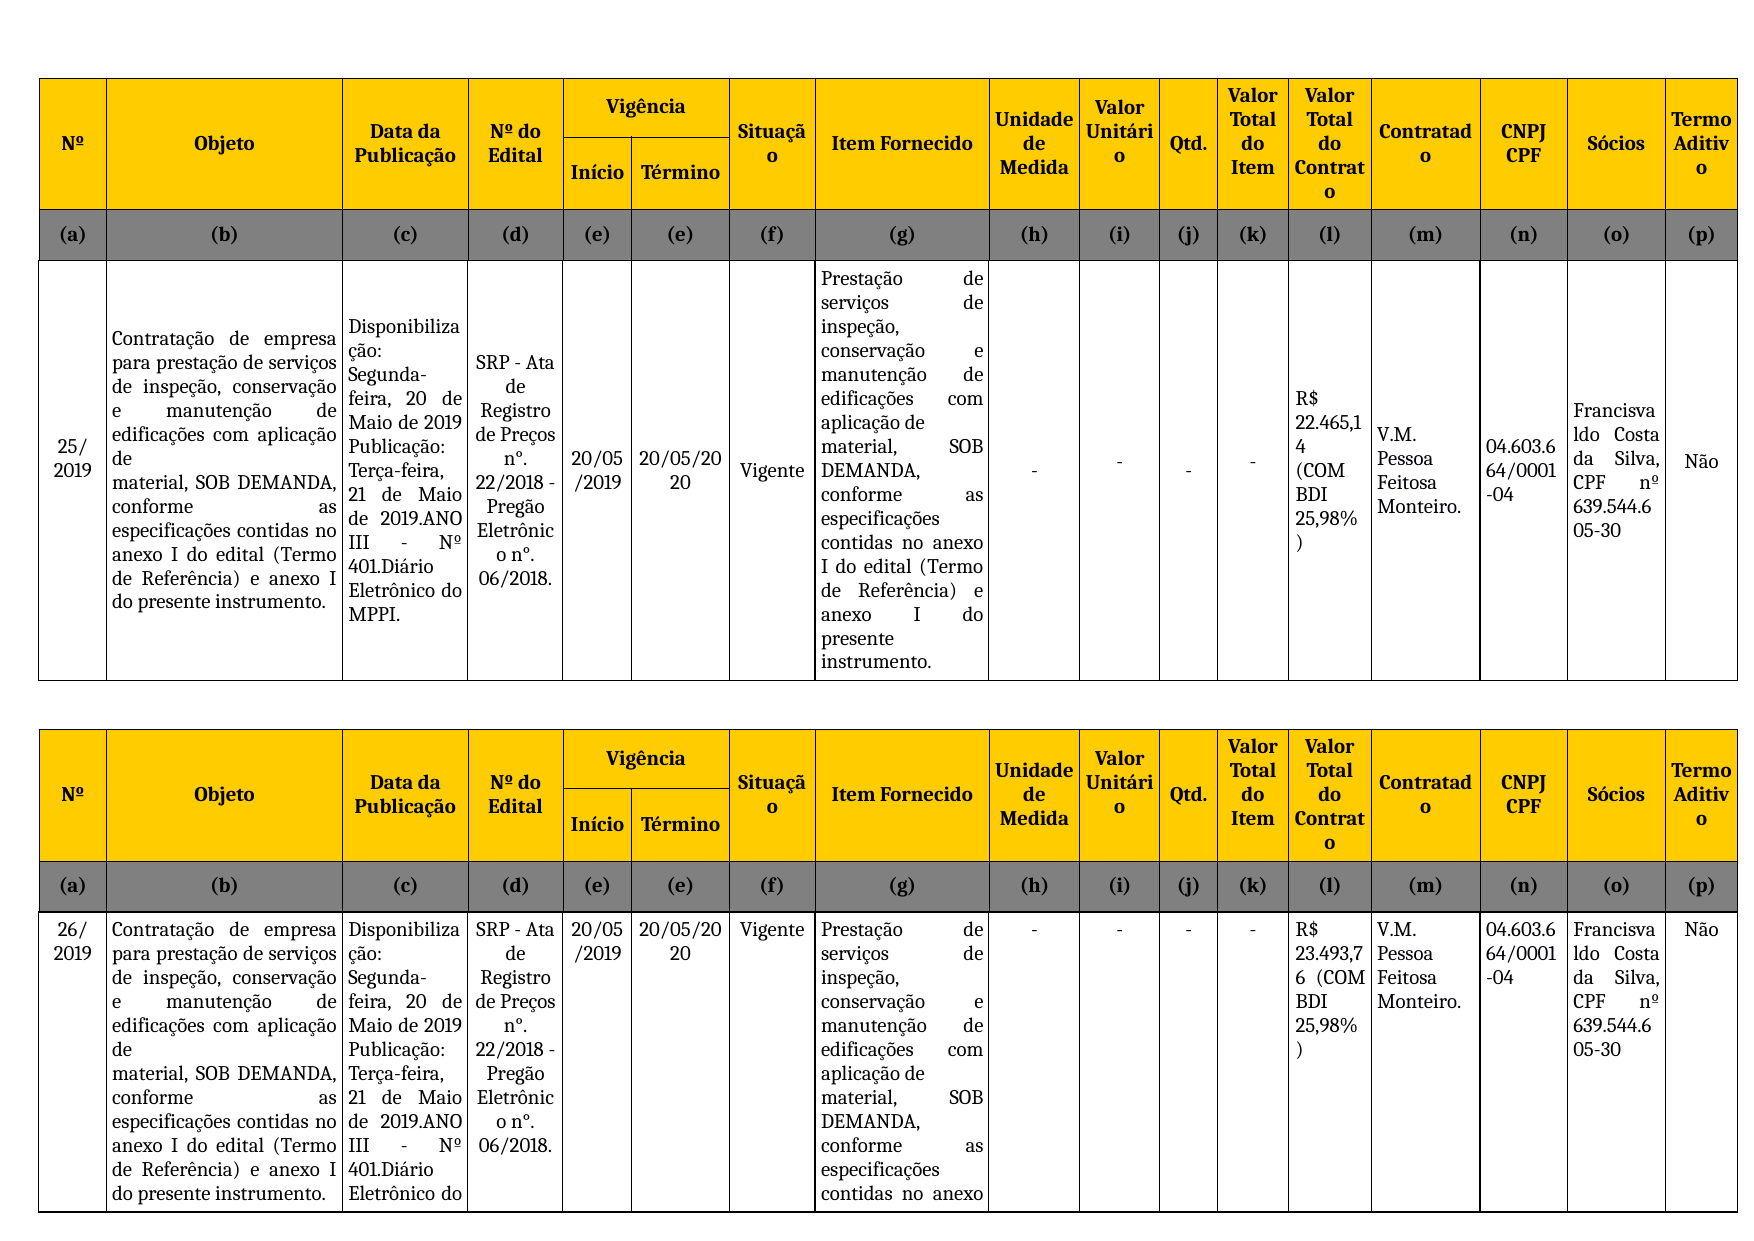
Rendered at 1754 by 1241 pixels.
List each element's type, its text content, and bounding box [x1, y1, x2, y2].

table_cell 20/05/2019 [563, 261, 631, 680]
table_cell Não [1666, 261, 1737, 680]
table_cell - [989, 913, 1079, 1211]
table_cell (d) [469, 210, 563, 260]
table_header Objeto [107, 79, 342, 209]
table_header Valor Total do Contrato [1289, 730, 1371, 861]
table_cell - [1080, 913, 1159, 1211]
table_header Data da Publicação [343, 730, 468, 861]
table_cell 26/ 2019 [39, 913, 106, 1211]
table_cell (n) [1481, 210, 1567, 260]
table_cell (m) [1372, 862, 1480, 911]
table_cell (e) [564, 210, 631, 260]
table_header Valor Unitário [1080, 730, 1159, 861]
table_cell (g) [816, 862, 989, 911]
table_header Contratado [1372, 730, 1480, 861]
table_cell Francisvaldo Costa da Silva, CPF nº 639.544.605-30 [1568, 913, 1665, 1211]
table_cell SRP - Ata de Registro de Preços n°. 22/2018 - Pregão Eletrônico n°. 06/2018. [468, 913, 562, 1211]
table_cell 04.603.664/0001-04 [1481, 261, 1567, 680]
table_cell Início [564, 138, 631, 209]
table_cell (a) [40, 862, 106, 911]
table_cell Prestação de serviços de inspeção, conservação e manutenção de edificações com aplicação de material, SOB DEMANDA, conforme as especificações contidas no anexo I do edital (Termo de Referência) e anexo I do presente instrumento. [816, 261, 988, 680]
table_header Sócios [1568, 79, 1665, 209]
table_cell 04.603.664/0001-04 [1481, 913, 1567, 1211]
table_cell (e) [564, 862, 631, 911]
table_cell 20/05/2019 [563, 913, 631, 1211]
table_cell 25/ 2019 [39, 261, 106, 680]
table_header Sócios [1568, 730, 1665, 861]
table_header Nº [40, 730, 106, 861]
table_cell - [1160, 913, 1217, 1211]
table_header Valor Total do Item [1218, 79, 1288, 209]
table_cell Vigente [730, 913, 814, 1211]
table_cell Vigente [730, 261, 814, 680]
table_cell (i) [1080, 210, 1159, 260]
table_header Nº [40, 79, 106, 209]
table_cell (j) [1160, 862, 1217, 911]
table_cell SRP - Ata de Registro de Preços n°. 22/2018 - Pregão Eletrônico n°. 06/2018. [468, 261, 562, 680]
table_cell - [1218, 913, 1288, 1211]
table_cell V.M. Pessoa Feitosa Monteiro. [1372, 913, 1479, 1211]
table_cell (j) [1160, 210, 1217, 260]
table_cell (l) [1289, 862, 1371, 911]
table_cell (o) [1568, 862, 1665, 911]
table_cell (m) [1372, 210, 1480, 260]
table_cell R$ 23.493,76 (COM BDI 25,98%) [1289, 913, 1371, 1211]
table_cell Disponibilização: Segunda-feira, 20 de Maio de 2019 Publicação: Terça-feira, 21 de Maio de 2019.ANO III - Nº 401.Diário Eletrônico do [343, 913, 467, 1211]
table_cell (b) [107, 210, 342, 260]
table_cell (b) [107, 862, 342, 911]
table_header Item Fornecido [816, 730, 989, 861]
table_header Situação [730, 79, 815, 209]
table_cell (k) [1218, 210, 1288, 260]
table_cell (p) [1666, 862, 1737, 911]
table_header Item Fornecido [816, 79, 989, 209]
table_cell (c) [343, 210, 468, 260]
table_header Nº do Edital [469, 730, 563, 861]
table_header Vigência [564, 730, 729, 788]
table_cell (e) [632, 210, 729, 260]
table_cell (h) [990, 862, 1079, 911]
table_cell (g) [816, 210, 989, 260]
table_cell (p) [1666, 210, 1737, 260]
table_cell - [989, 261, 1079, 680]
table_header CNPJ CPF [1481, 79, 1567, 209]
table_cell (f) [730, 862, 815, 911]
table_cell Término [632, 138, 729, 209]
table_cell Início [564, 789, 631, 861]
table_header Unidade de Medida [990, 79, 1079, 209]
table_cell - [1218, 261, 1288, 680]
table_cell V.M. Pessoa Feitosa Monteiro. [1372, 261, 1479, 680]
table_header Objeto [107, 730, 342, 861]
table_header Termo Aditivo [1666, 730, 1737, 861]
table_cell (a) [40, 210, 106, 260]
table_header Vigência [564, 79, 729, 136]
table_header Qtd. [1160, 79, 1217, 209]
table_header Termo Aditivo [1666, 79, 1737, 209]
table_cell Não [1666, 913, 1737, 1211]
table_cell (f) [730, 210, 815, 260]
table_cell (d) [469, 862, 563, 911]
table_header CNPJ CPF [1481, 730, 1567, 861]
table_header Data da Publicação [343, 79, 468, 209]
table_header Valor Unitário [1080, 79, 1159, 209]
table_cell (e) [632, 862, 729, 911]
table_header Contratado [1372, 79, 1480, 209]
table_header Situação [730, 730, 815, 861]
table_cell Francisvaldo Costa da Silva, CPF nº 639.544.605-30 [1568, 261, 1665, 680]
table_cell Disponibilização: Segunda-feira, 20 de Maio de 2019 Publicação: Terça-feira, 21 de Maio de 2019.ANO III - Nº 401.Diário Eletrônico do MPPI. [343, 261, 467, 680]
table_header Valor Total do Item [1218, 730, 1288, 861]
table_cell - [1080, 261, 1159, 680]
table_header Unidade de Medida [990, 730, 1079, 861]
table_cell (c) [343, 862, 468, 911]
table_cell (i) [1080, 862, 1159, 911]
table_cell (n) [1481, 862, 1567, 911]
table_header Valor Total do Contrato [1289, 79, 1371, 209]
table_cell (l) [1289, 210, 1371, 260]
table_cell (k) [1218, 862, 1288, 911]
table_header Qtd. [1160, 730, 1217, 861]
table_cell R$ 22.465,14 (COM BDI 25,98%) [1289, 261, 1371, 680]
table_cell Contratação de empresa para prestação de serviços de inspeção, conservação e manutenção de edificações com aplicação de material, SOB DEMANDA, conforme as especificações contidas no anexo I do edital (Termo de Referência) e anexo I do presente instrumento. [107, 913, 342, 1211]
table_cell (h) [990, 210, 1079, 260]
table_cell 20/05/2020 [632, 913, 729, 1211]
table_cell (o) [1568, 210, 1665, 260]
table_cell Término [632, 789, 729, 861]
table_cell - [1160, 261, 1217, 680]
table_cell Contratação de empresa para prestação de serviços de inspeção, conservação e manutenção de edificações com aplicação de material, SOB DEMANDA, conforme as especificações contidas no anexo I do edital (Termo de Referência) e anexo I do presente instrumento. [107, 261, 342, 680]
table_header Nº do Edital [469, 79, 563, 209]
table_cell 20/05/2020 [632, 261, 729, 680]
table_cell Prestação de serviços de inspeção, conservação e manutenção de edificações com aplicação de material, SOB DEMANDA, conforme as especificações contidas no anexo [816, 913, 988, 1211]
